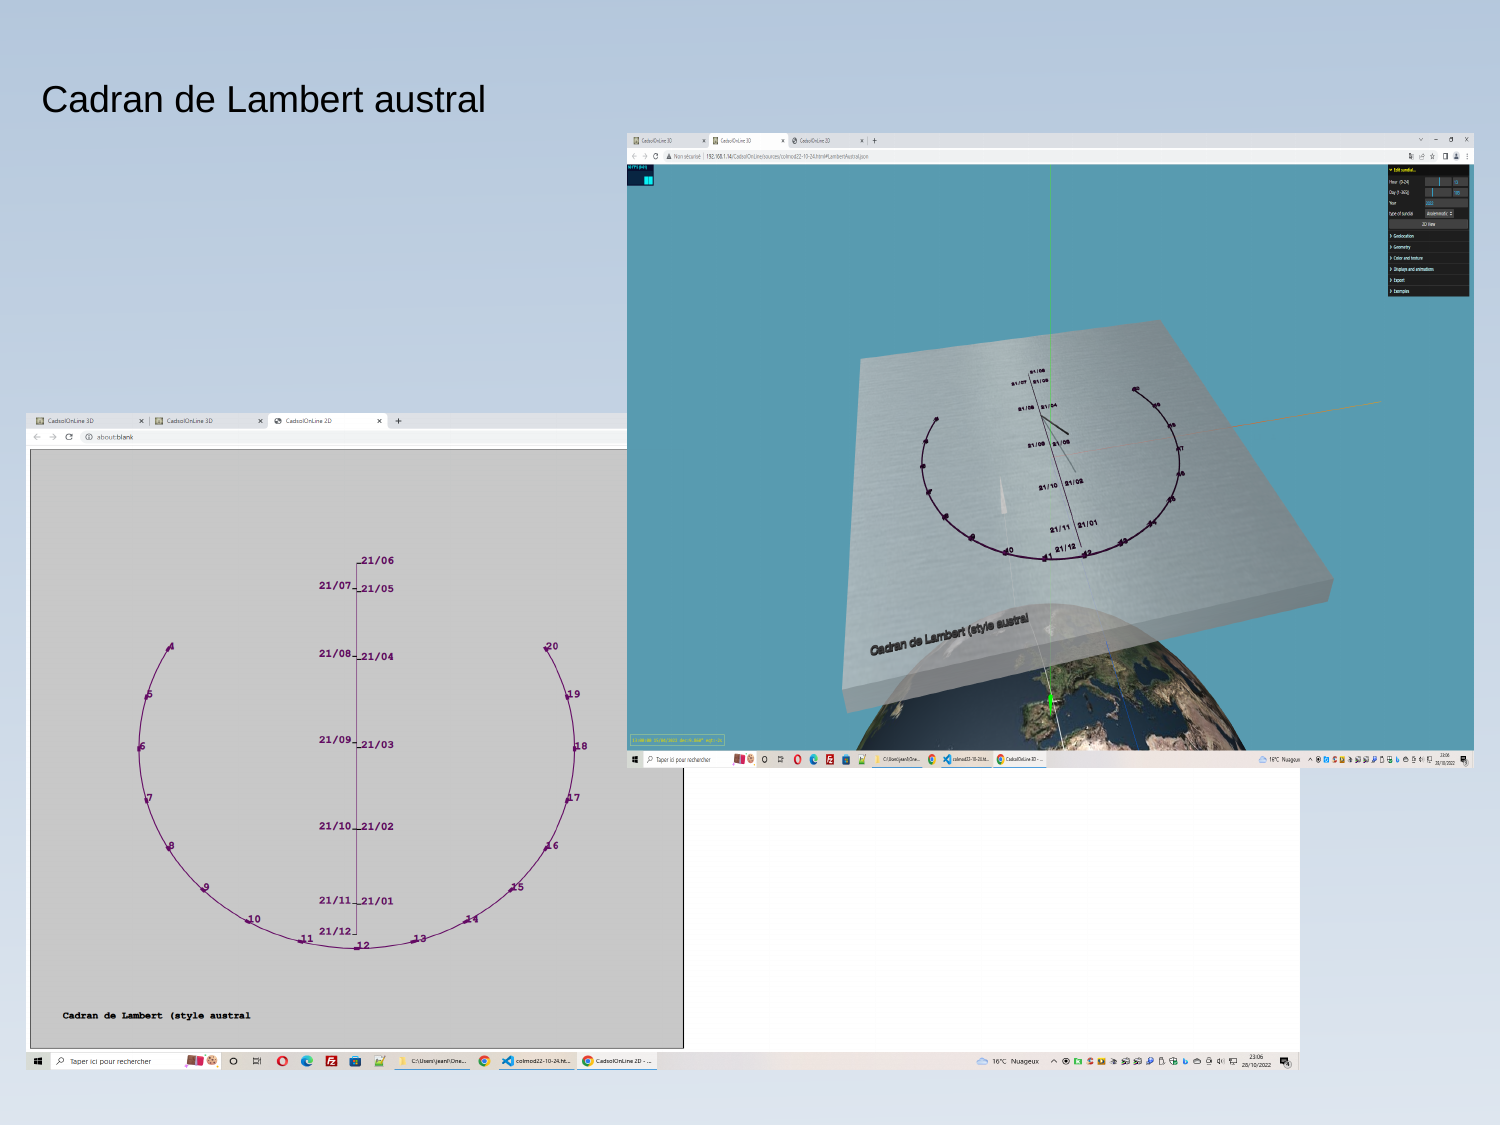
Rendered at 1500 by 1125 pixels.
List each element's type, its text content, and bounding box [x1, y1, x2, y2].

text_box Cadran de Lambert austral [26, 71, 536, 191]
picture [26, 133, 1474, 1070]
